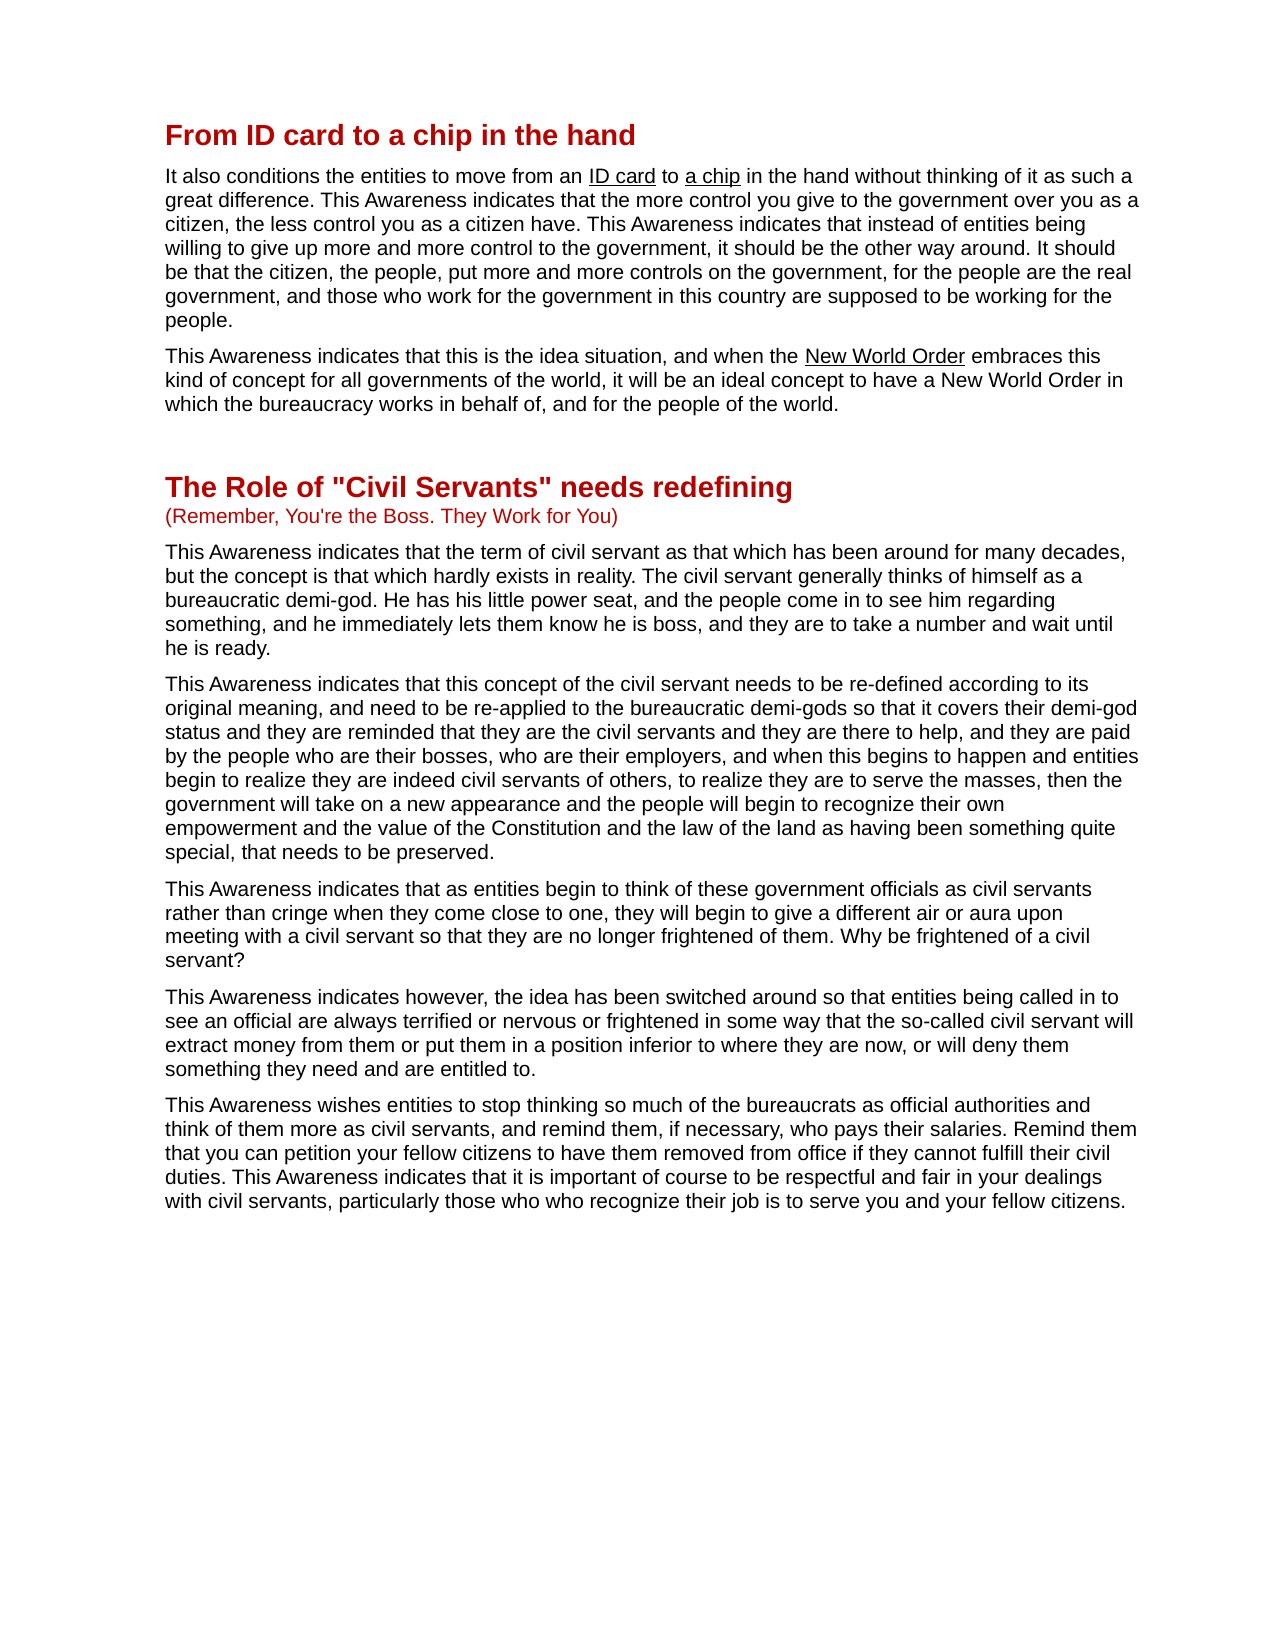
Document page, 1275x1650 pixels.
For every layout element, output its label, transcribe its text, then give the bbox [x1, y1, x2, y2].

text This Awareness indicates that the term of civil servant as that which has been around for many decades, but the concept is that which hardly exists in reality. The civil servant generally thinks of himself as a bureaucratic demi-god. He has his little power seat, and the people come in to see him regarding something, and he immediately lets them know he is boss, and they are to take a number and wait until he is ready. [165, 540, 1141, 660]
text This Awareness indicates that this is the idea situation, and when the New World Order embraces this kind of concept for all governments of the world, it will be an ideal concept to have a New World Order in which the bureaucracy works in behalf of, and for the people of the world. [165, 344, 1141, 416]
text This Awareness wishes entities to stop thinking so much of the bureaucrats as official authorities and think of them more as civil servants, and remind them, if necessary, who pays their salaries. Remind them that you can petition your fellow citizens to have them removed from office if they cannot fulfill their civil duties. This Awareness indicates that it is important of course to be respectful and fair in your dealings with civil servants, particularly those who who recognize their job is to serve you and your fellow citizens. [165, 1093, 1141, 1213]
text It also conditions the entities to move from an ID card to a chip in the hand without thinking of it as such a great difference. This Awareness indicates that the more control you give to the government over you as a citizen, the less control you as a citizen have. This Awareness indicates that instead of entities being willing to give up more and more control to the government, it should be the other way around. It should be that the citizen, the people, put more and more controls on the government, for the people are the real government, and those who work for the government in this country are supposed to be working for the people. [165, 164, 1141, 332]
text From ID card to a chip in the hand [165, 118, 1141, 152]
text The Role of "Civil Servants" needs redefining (Remember, You're the Boss. They Work for You) [165, 470, 1141, 527]
text This Awareness indicates however, the idea has been switched around so that entities being called in to see an official are always terrified or nervous or frightened in some way that the so-called civil servant will extract money from them or put them in a position inferior to where they are now, or will deny them something they need and are entitled to. [165, 985, 1141, 1081]
text This Awareness indicates that as entities begin to think of these government officials as civil servants rather than cringe when they come close to one, they will begin to give a different air or aura upon meeting with a civil servant so that they are no longer frightened of them. Why be frightened of a civil servant? [165, 876, 1141, 972]
text This Awareness indicates that this concept of the civil servant needs to be re-defined according to its original meaning, and need to be re-applied to the bureaucratic demi-gods so that it covers their demi-god status and they are reminded that they are the civil servants and they are there to help, and they are paid by the people who are their bosses, who are their employers, and when this begins to happen and entities begin to realize they are indeed civil servants of others, to realize they are to serve the masses, then the government will take on a new appearance and the people will begin to recognize their own empowerment and the value of the Constitution and the law of the land as having been something quite special, that needs to be preserved. [165, 672, 1141, 864]
